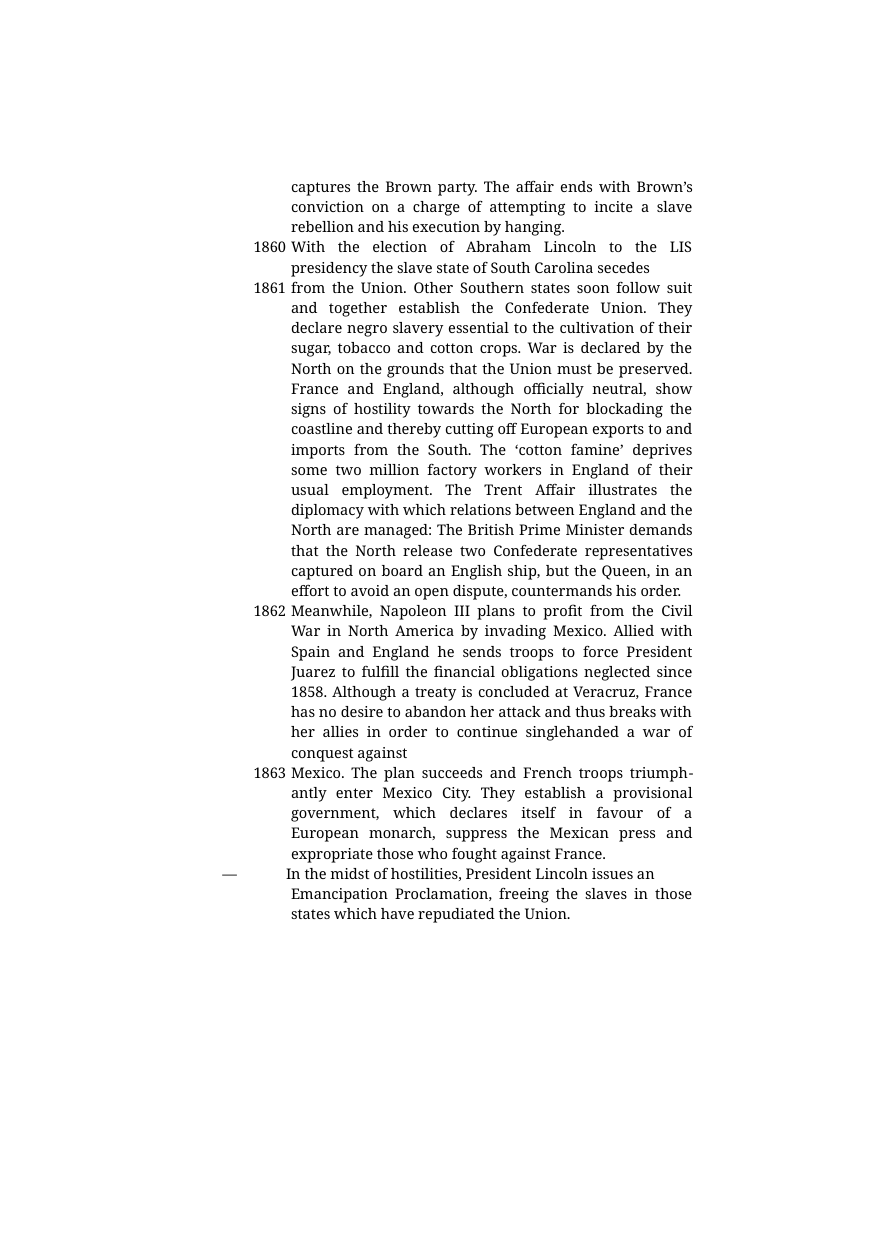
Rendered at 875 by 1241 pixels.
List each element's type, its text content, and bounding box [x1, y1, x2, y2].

list from the Union. Other Southern states soon follow suit and together establish the Confederate Union. They declare negro slavery essential to the cultivation of their sugar, tobacco and cotton crops. War is declared by the North on the grounds that the Union must be preserved. France and England, although officially neutral, show signs of hostility towards the North for blockading the coastline and thereby cutting off European exports to and imports from the South. The ‘cotton famine’ deprives some two million factory workers in England of their usual employment. The Trent Affair illustrates the diplomacy with which relations between England and the North are managed: The British Prime Minister demands that the North release two Confederate representatives captured on board an English ship, but the Queen, in an effort to avoid an open dispute, countermands his order. [253, 277, 693, 600]
list With the election of Abraham Lincoln to the LIS presidency the slave state of South Carolina secedes [253, 237, 693, 277]
text captures the Brown party. The affair ends with Brown’s conviction on a charge of attempting to incite a slave rebellion and his execution by hanging. [291, 176, 693, 237]
list Mexico. The plan succeeds and French troops triumph­antly enter Mexico City. They establish a provisional government, which declares itself in favour of a European monarch, suppress the Mexican press and expropriate those who fought against France. [253, 762, 693, 863]
text Emancipation Proclamation, freeing the slaves in those states which have repudiated the Union. [291, 883, 693, 924]
list Meanwhile, Napoleon III plans to profit from the Civil War in North America by invading Mexico. Allied with Spain and England he sends troops to force President Juarez to fulfill the financial obligations neglected since 1858. Although a treaty is concluded at Veracruz, France has no desire to abandon her attack and thus breaks with her allies in order to continue singlehanded a war of conquest against [253, 600, 693, 762]
text — In the midst of hostilities, President Lincoln issues an [222, 863, 697, 883]
